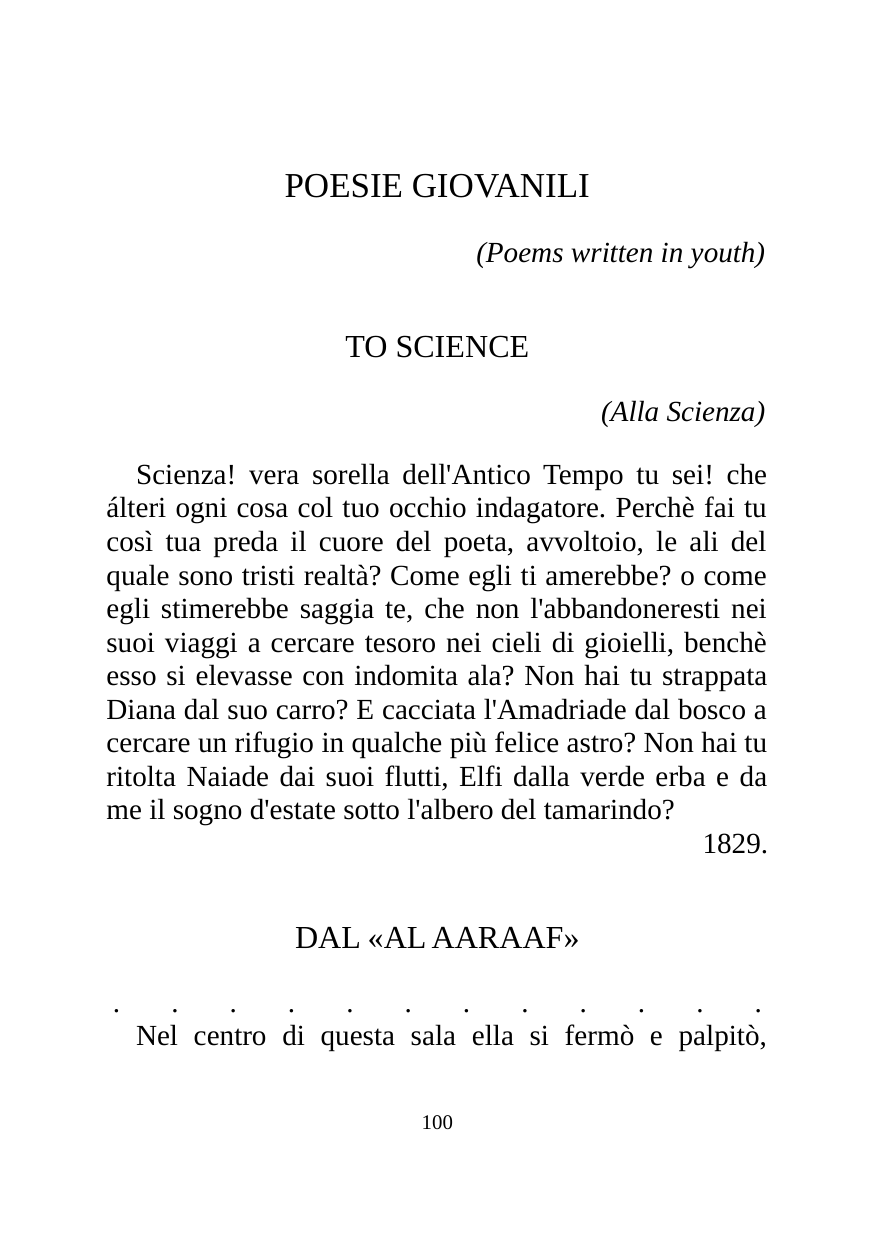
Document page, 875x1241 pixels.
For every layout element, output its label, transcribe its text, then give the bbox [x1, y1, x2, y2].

text (Poems written in youth) [106, 235, 768, 268]
subtitle POESIE GIOVANILI [106, 165, 768, 206]
subtitle DAL «AL AARAAF» [106, 918, 768, 955]
text Nel centro di questa sala ella si fermò e palpitò, [106, 1018, 768, 1052]
subtitle TO SCIENCE [106, 328, 768, 364]
text . . . . . . . . . . . . [106, 985, 768, 1018]
text (Alla Scienza) [106, 394, 768, 427]
text Scienza! vera sorella dell'Antico Tempo tu sei! che álteri ogni cosa col tuo occhio indagatore. Perchè fai tu così tua preda il cuore del poeta, avvoltoio, le ali del quale sono tristi realtà? Come egli ti amerebbe? o come egli stimerebbe saggia te, che non l'abbandoneresti nei suoi viaggi a cercare tesoro nei cieli di gioielli, benchè esso si elevasse con indomita ala? Non hai tu strappata Diana dal suo carro? E cacciata l'Amadriade dal bosco a cercare un rifugio in qualche più felice astro? Non hai tu ritolta Naiade dai suoi flutti, Elfi dalla verde erba e da me il sogno d'estate sotto l'albero del tamarindo? [106, 457, 768, 826]
text 1829. [106, 826, 768, 859]
